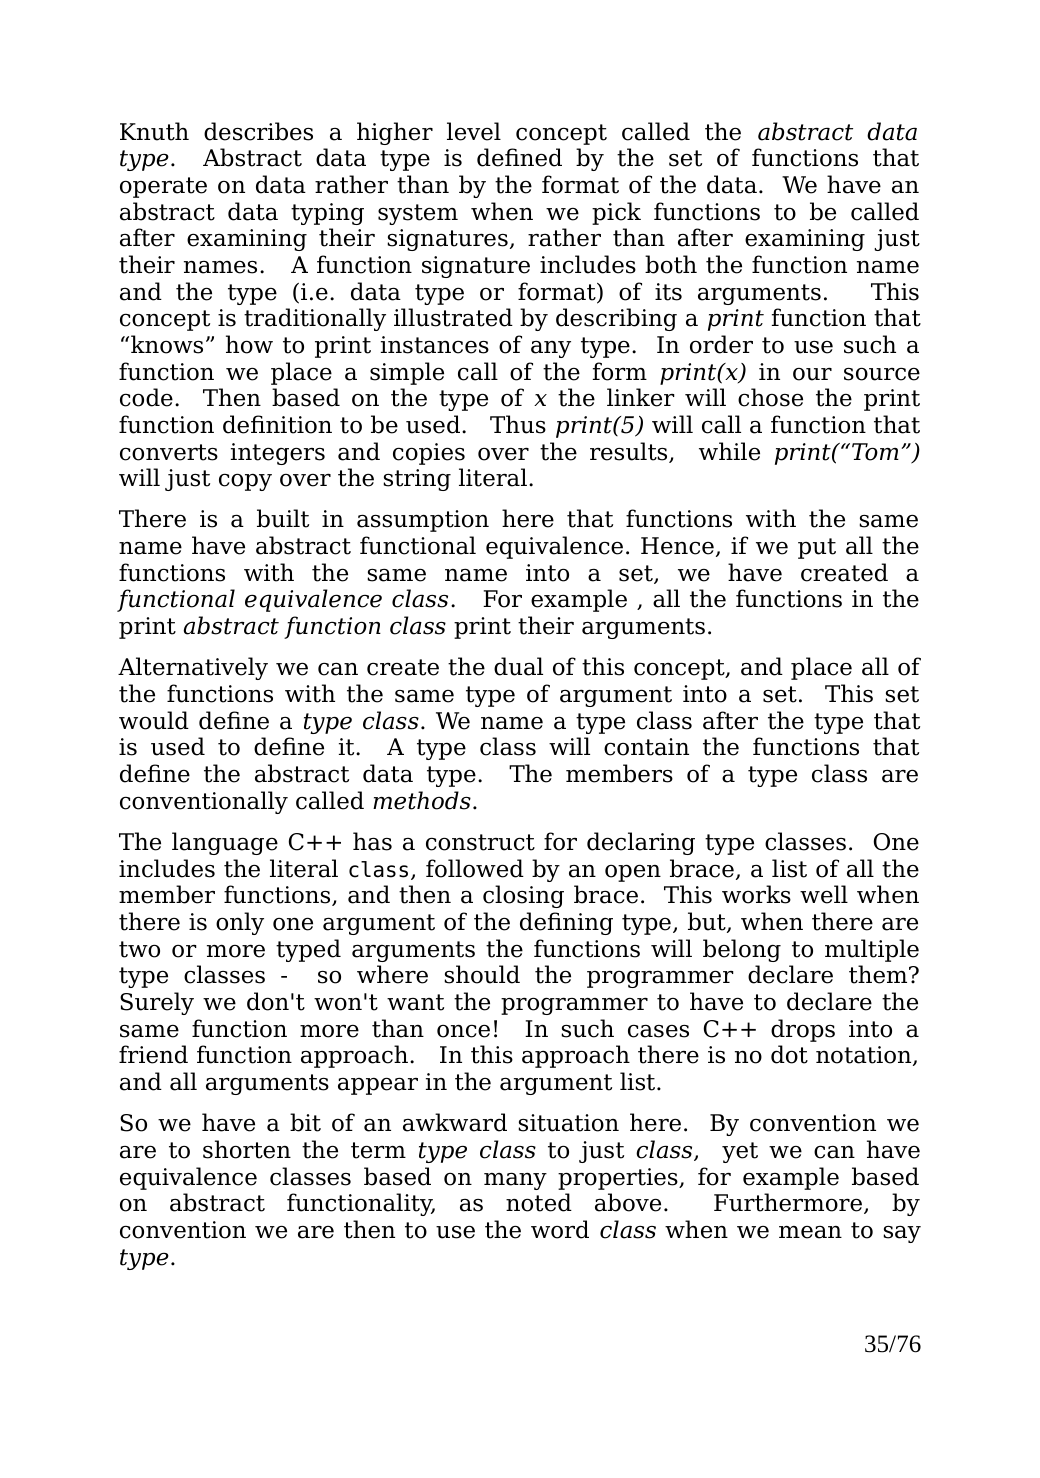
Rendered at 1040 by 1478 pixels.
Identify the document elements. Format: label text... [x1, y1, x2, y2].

text Alternatively we can create the dual of this concept, and place all of the functions with the same type of argument into a set. This set would define a type class. We name a type class after the type that is used to define it. A type class will contain the functions that define the abstract data type. The members of a type class are conventionally called methods. [119, 654, 921, 814]
text So we have a bit of an awkward situation here. By convention we are to shorten the term type class to just class, yet we can have equivalence classes based on many properties, for example based on abstract functionality, as noted above. Furthermore, by convention we are then to use the word class when we mean to say type. [119, 1110, 921, 1270]
text There is a built in assumption here that functions with the same name have abstract functional equivalence. Hence, if we put all the functions with the same name into a set, we have created a functional equivalence class. For example , all the functions in the print abstract function class print their arguments. [119, 507, 921, 640]
text Knuth describes a higher level concept called the abstract data type. Abstract data type is defined by the set of functions that operate on data rather than by the format of the data. We have an abstract data typing system when we pick functions to be called after examining their signatures, rather than after examining just their names. A function signature includes both the function name and the type (i.e. data type or format) of its arguments. This concept is traditionally illustrated by describing a print function that “knows” how to print instances of any type. In order to use such a function we place a simple call of the form print(x) in our source code. Then based on the type of x the linker will chose the print function definition to be used. Thus print(5) will call a function that converts integers and copies over the results, while print(“Tom”) will just copy over the string literal. [119, 119, 921, 492]
text The language C++ has a construct for declaring type classes. One includes the literal class, followed by an open brace, a list of all the member functions, and then a closing brace. This works well when there is only one argument of the defining type, but, when there are two or more typed arguments the functions will belong to multiple type classes - so where should the programmer declare them? Surely we don't won't want the programmer to have to declare the same function more than once! In such cases C++ drops into a friend function approach. In this approach there is no dot notation, and all arguments appear in the argument list. [119, 829, 921, 1096]
